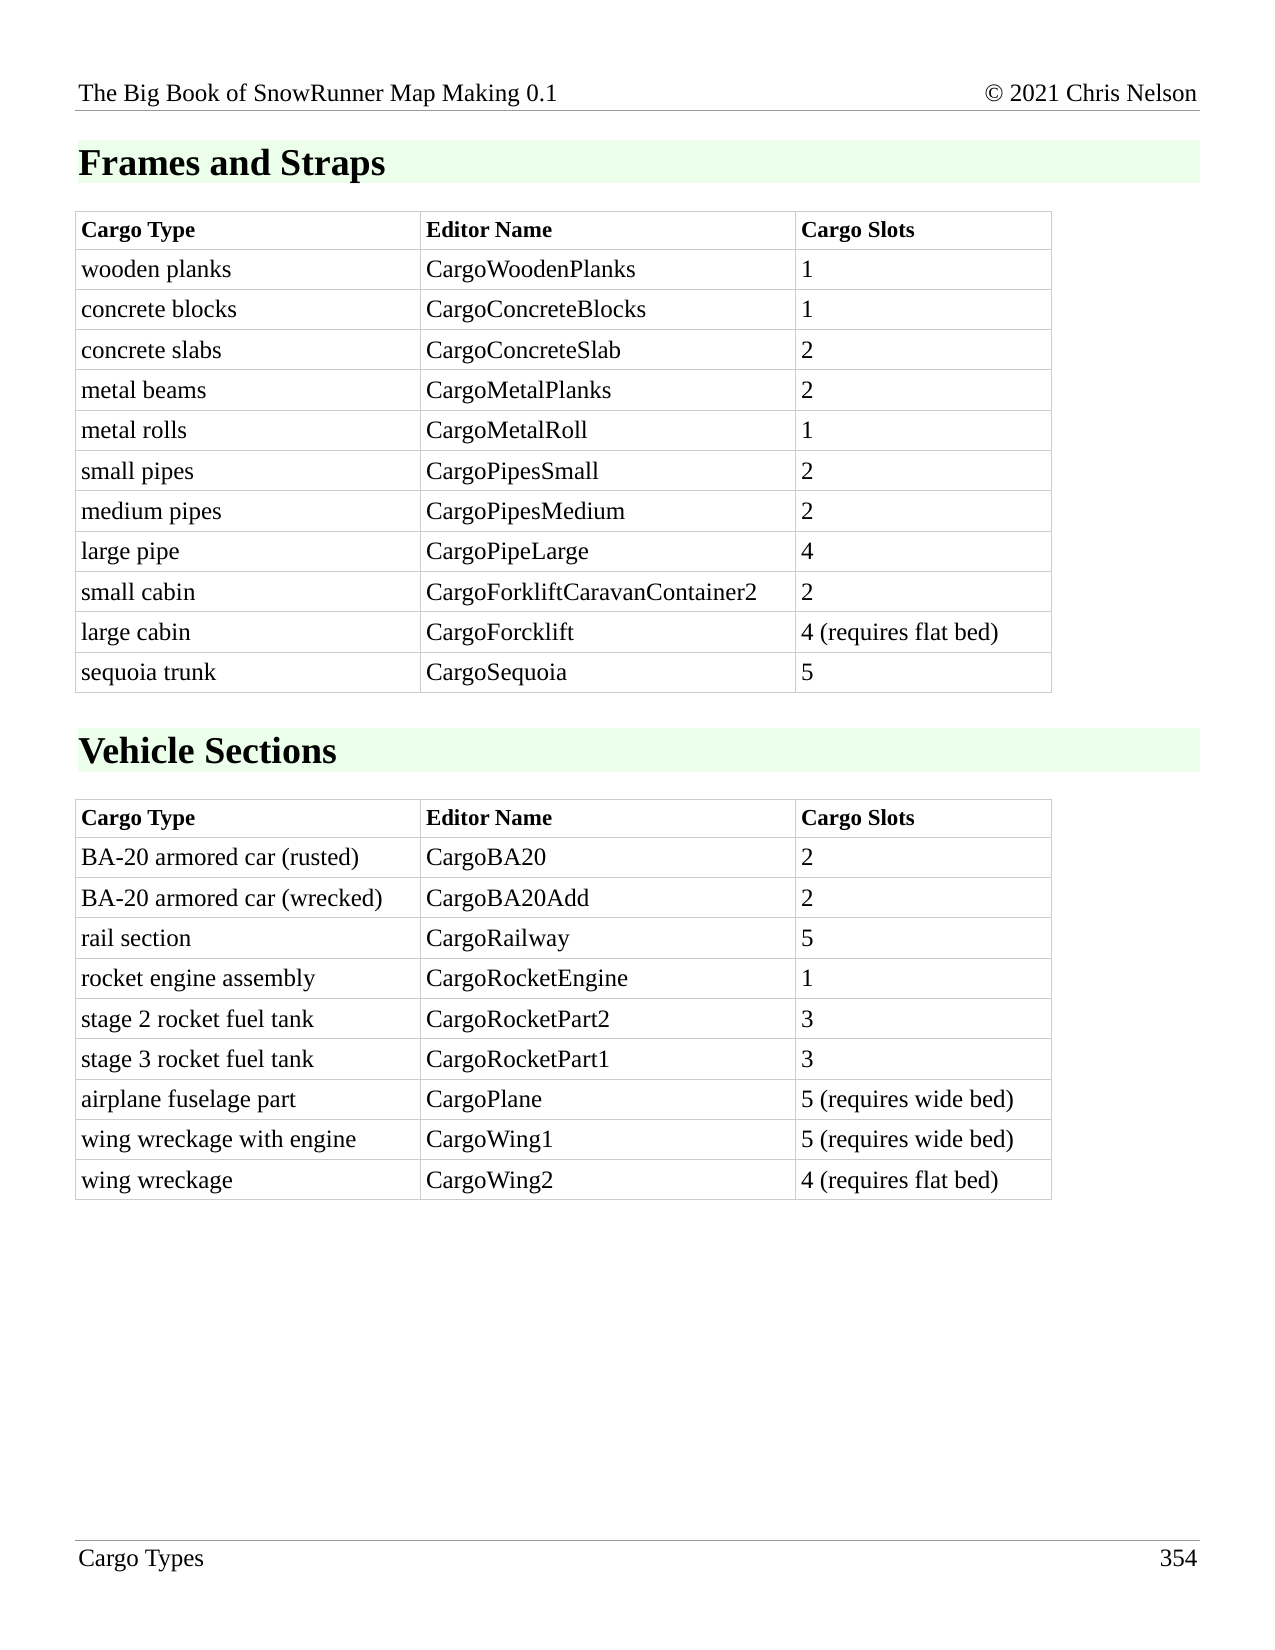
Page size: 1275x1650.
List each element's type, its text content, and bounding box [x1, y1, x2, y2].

table_cell 1 [796, 250, 1051, 289]
table_cell CargoBA20 [421, 838, 795, 877]
table_cell CargoPipesSmall [421, 451, 795, 490]
table_cell CargoMetalRoll [421, 411, 795, 450]
table_cell 5 (requires wide bed) [796, 1080, 1051, 1119]
table_cell CargoForkliftCaravanContainer2 [421, 572, 795, 611]
table_cell 3 [796, 1039, 1051, 1078]
table_cell large cabin [76, 612, 420, 652]
table_cell rocket engine assembly [76, 959, 420, 998]
table_cell 1 [796, 290, 1051, 329]
table_cell CargoRocketEngine [421, 959, 795, 998]
table_cell stage 3 rocket fuel tank [76, 1039, 420, 1078]
table_cell 5 (requires wide bed) [796, 1120, 1051, 1159]
table_header Cargo Slots [796, 800, 1051, 837]
table_cell 5 [796, 918, 1051, 957]
table_cell CargoConcreteSlab [421, 330, 795, 369]
table_cell CargoSequoia [421, 653, 795, 692]
table_header Cargo Type [76, 212, 420, 248]
table_cell wooden planks [76, 250, 420, 289]
table_cell CargoWing2 [421, 1160, 795, 1199]
table_cell CargoRocketPart2 [421, 999, 795, 1038]
table_cell wing wreckage [76, 1160, 420, 1199]
table_cell 2 [796, 330, 1051, 369]
table_cell BA-20 armored car (wrecked) [76, 878, 420, 917]
table_cell wing wreckage with engine [76, 1120, 420, 1159]
table_header Cargo Slots [796, 212, 1051, 248]
table_cell 4 (requires flat bed) [796, 612, 1051, 652]
subtitle Frames and Straps [78, 140, 1200, 183]
table_cell CargoBA20Add [421, 878, 795, 917]
table_cell CargoPipesMedium [421, 491, 795, 531]
table_cell CargoRocketPart1 [421, 1039, 795, 1078]
table_header Cargo Type [76, 800, 420, 837]
table_header Editor Name [421, 800, 795, 837]
table_cell CargoRailway [421, 918, 795, 957]
table_cell 2 [796, 878, 1051, 917]
table_cell metal beams [76, 370, 420, 410]
table_cell CargoMetalPlanks [421, 370, 795, 410]
table_cell medium pipes [76, 491, 420, 531]
table_cell 4 [796, 532, 1051, 571]
table_cell 2 [796, 491, 1051, 531]
table_cell CargoConcreteBlocks [421, 290, 795, 329]
table_cell BA-20 armored car (rusted) [76, 838, 420, 877]
table_cell concrete blocks [76, 290, 420, 329]
table_cell 2 [796, 451, 1051, 490]
table_cell concrete slabs [76, 330, 420, 369]
table_cell sequoia trunk [76, 653, 420, 692]
table_cell small cabin [76, 572, 420, 611]
subtitle Vehicle Sections [78, 728, 1200, 772]
table_cell 2 [796, 838, 1051, 877]
table_cell CargoPipeLarge [421, 532, 795, 571]
table_cell CargoForcklift [421, 612, 795, 652]
table_cell 2 [796, 370, 1051, 410]
table_cell CargoWing1 [421, 1120, 795, 1159]
table_cell CargoWoodenPlanks [421, 250, 795, 289]
table_cell rail section [76, 918, 420, 957]
table_cell stage 2 rocket fuel tank [76, 999, 420, 1038]
table_cell 3 [796, 999, 1051, 1038]
table_cell airplane fuselage part [76, 1080, 420, 1119]
table_cell 2 [796, 572, 1051, 611]
table_cell 1 [796, 411, 1051, 450]
table_cell CargoPlane [421, 1080, 795, 1119]
table_cell large pipe [76, 532, 420, 571]
table_cell 5 [796, 653, 1051, 692]
table_cell metal rolls [76, 411, 420, 450]
table_cell 1 [796, 959, 1051, 998]
table_cell 4 (requires flat bed) [796, 1160, 1051, 1199]
table_header Editor Name [421, 212, 795, 248]
table_cell small pipes [76, 451, 420, 490]
